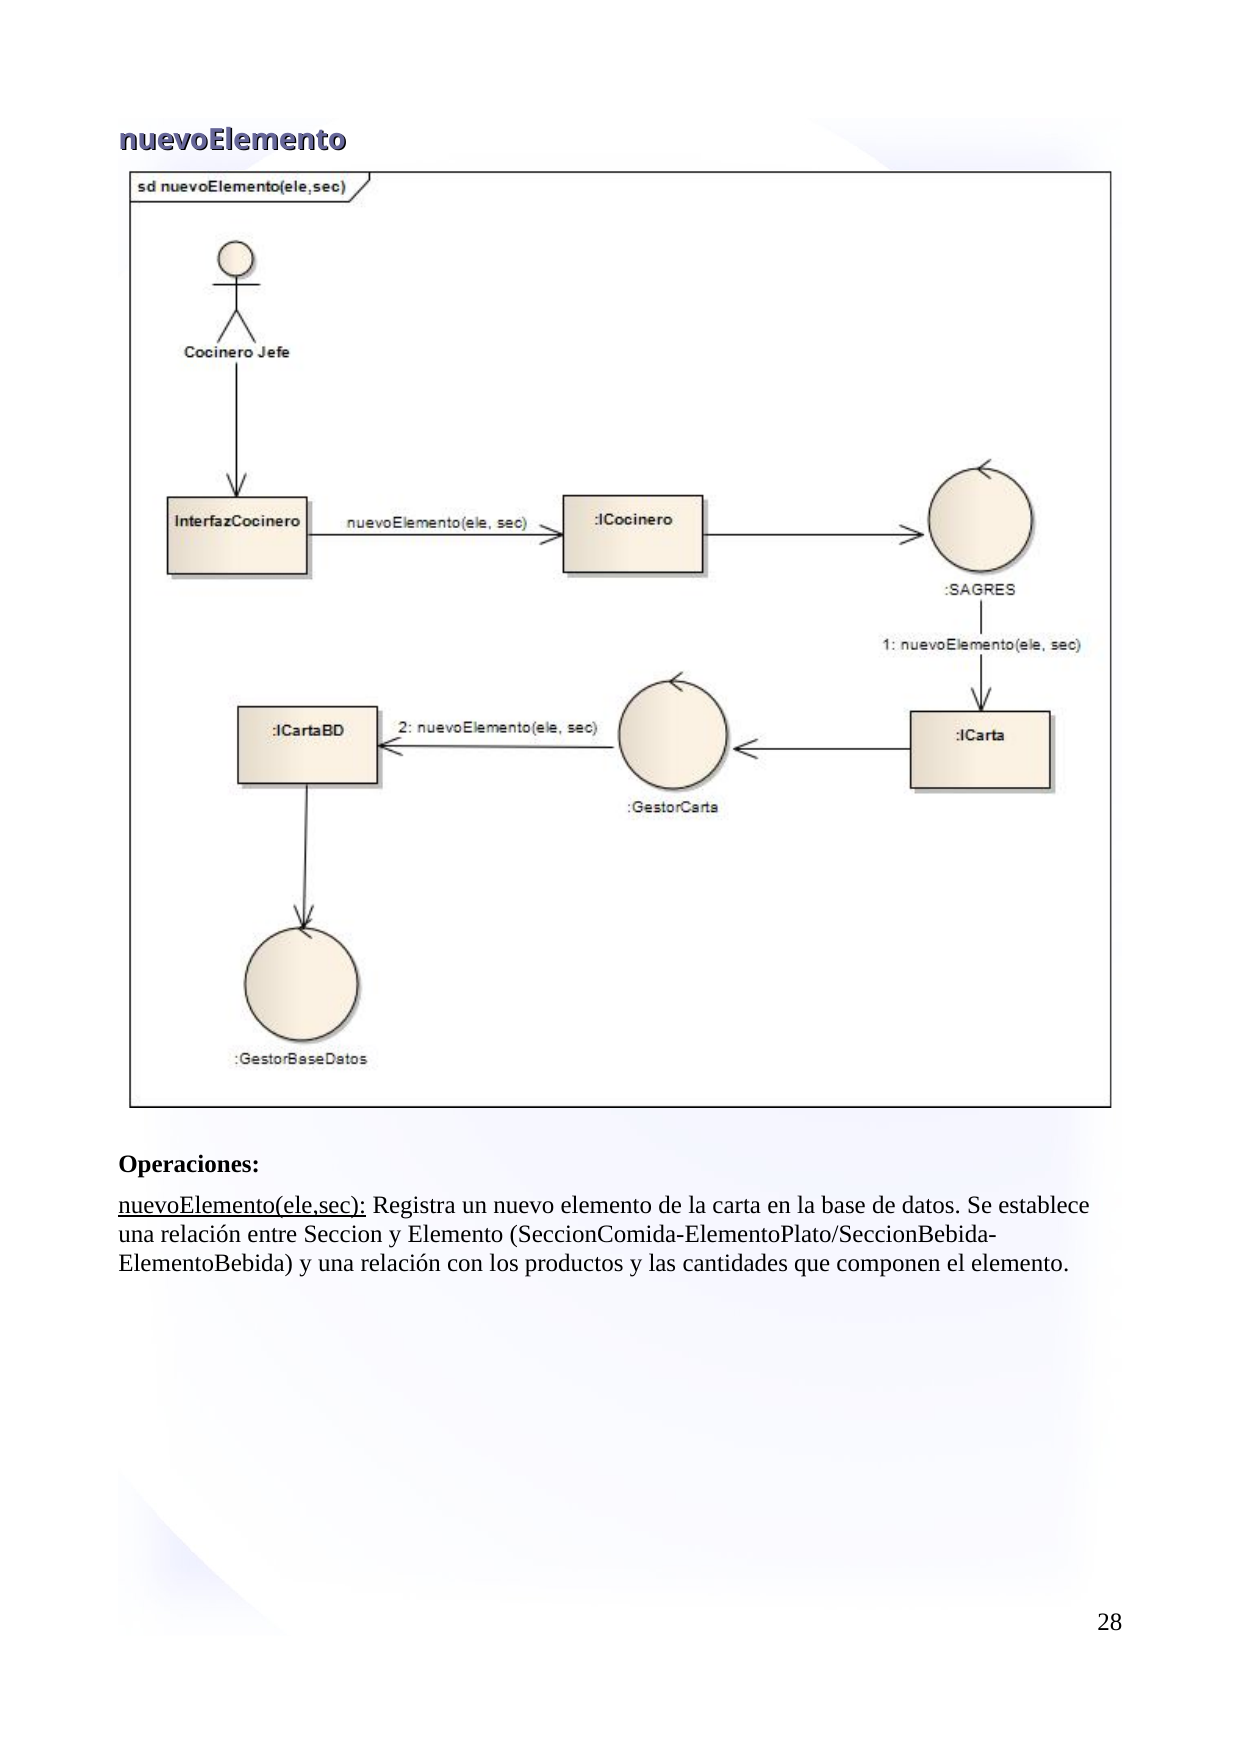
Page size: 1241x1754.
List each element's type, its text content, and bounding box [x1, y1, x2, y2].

picture [118, 1178, 1122, 1190]
subtitle nuevoElemento [118, 118, 1122, 158]
picture [118, 1277, 1122, 1636]
picture [118, 158, 1122, 1149]
text Operaciones: [118, 1149, 1122, 1178]
text nuevoElemento(ele,sec): Registra un nuevo elemento de la carta en la base de datos. Se establece una relación entre Seccion y Elemento (SeccionComida-ElementoPlato/SeccionBebida-ElementoBebida) y una relación con los productos y las cantidades que componen el elemento. [118, 1190, 1122, 1277]
